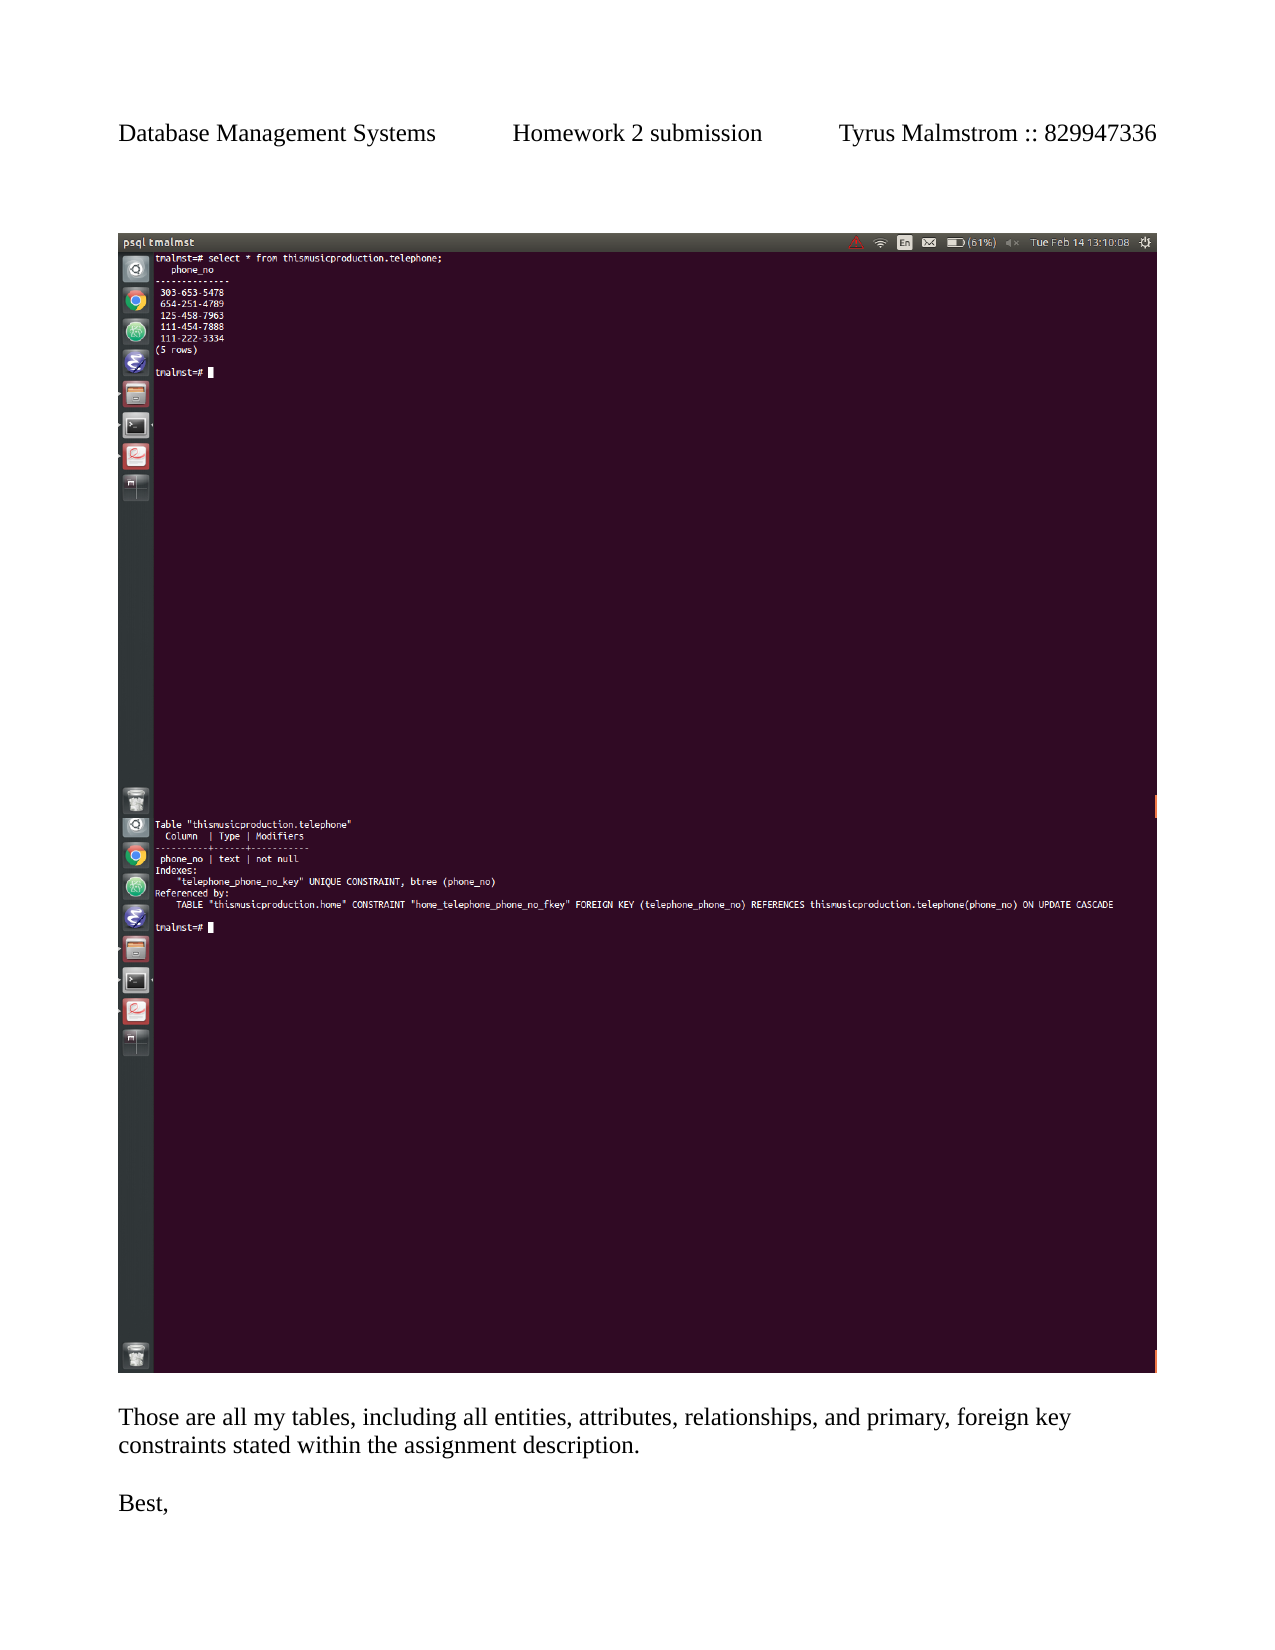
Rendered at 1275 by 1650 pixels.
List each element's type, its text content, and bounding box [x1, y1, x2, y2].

picture [118, 233, 1157, 1373]
text Those are all my tables, including all entities, attributes, relationships, and primary, foreign key constraints stated within the assignment description. [118, 1402, 1157, 1459]
text Best, [118, 1488, 1157, 1517]
